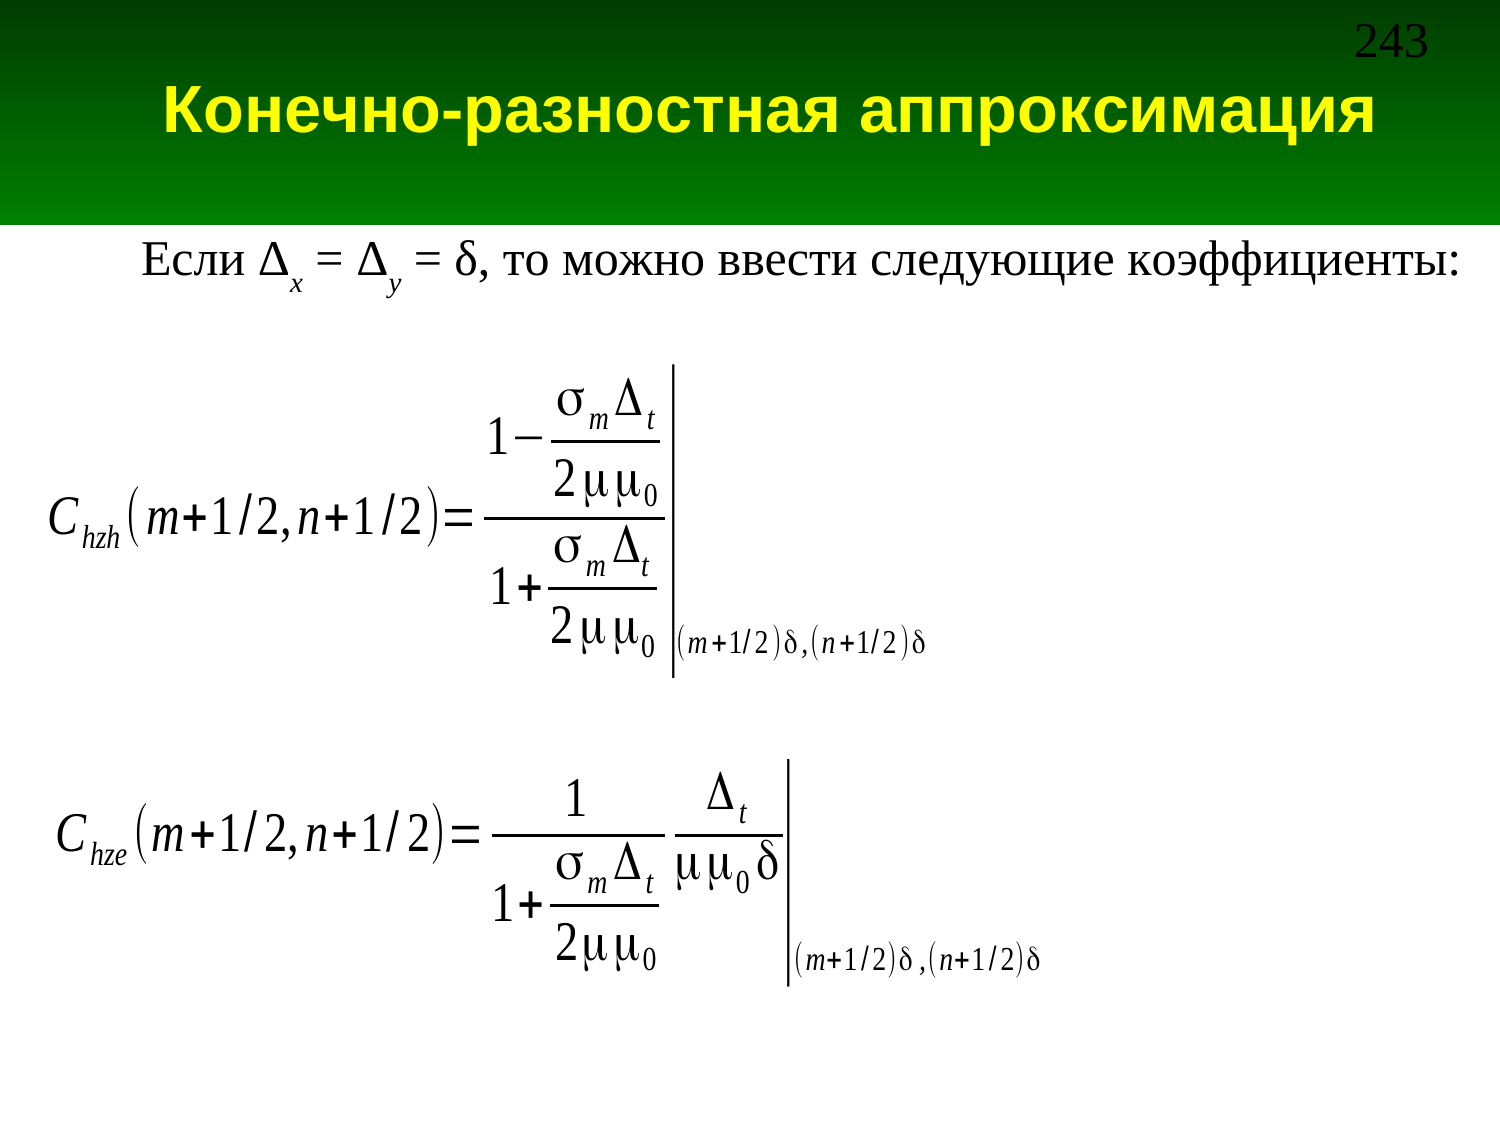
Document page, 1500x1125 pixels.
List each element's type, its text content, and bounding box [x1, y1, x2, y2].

chart [43, 756, 1053, 991]
text_box Если Δx = Δy = δ, то можно ввести следующие коэффициенты: [126, 218, 1472, 306]
title Конечно-разностная аппроксимация [100, 7, 1441, 204]
chart [35, 359, 937, 680]
